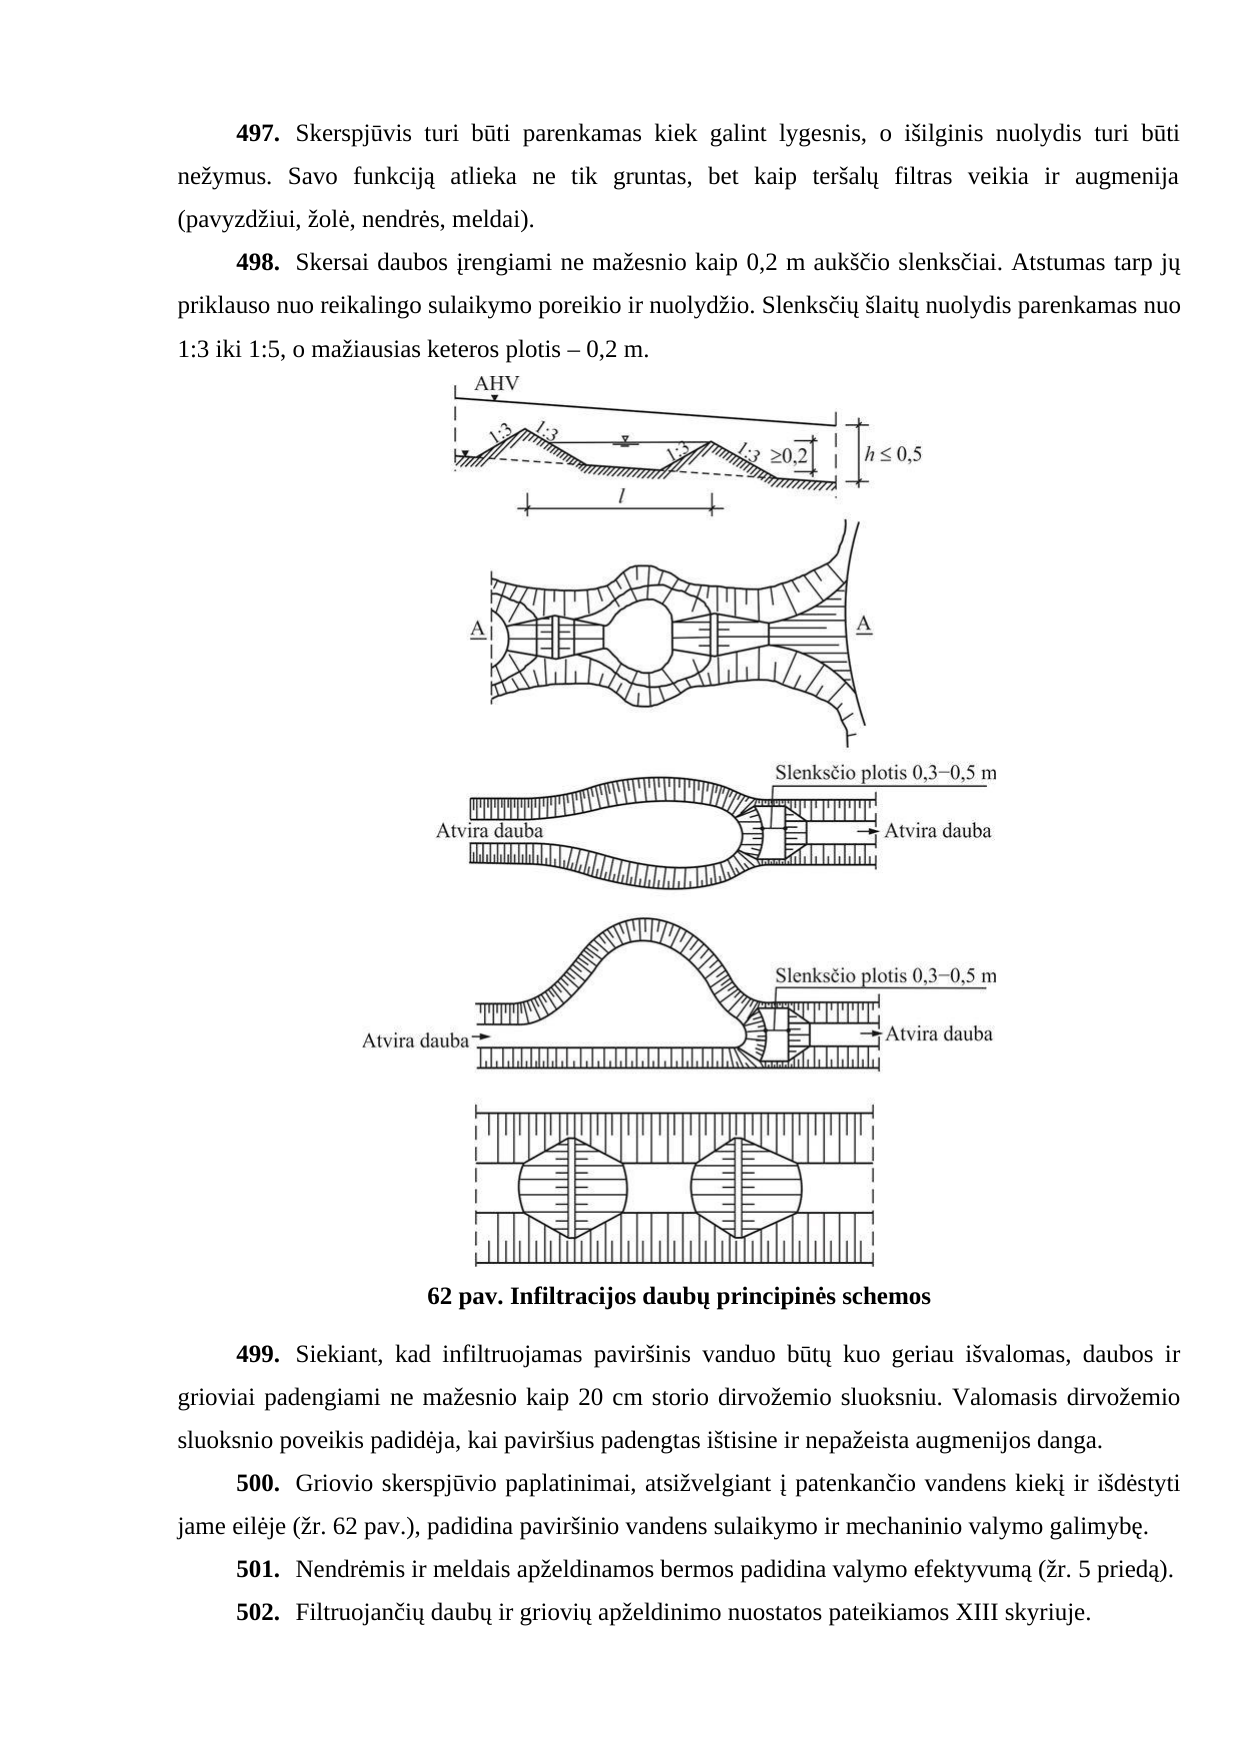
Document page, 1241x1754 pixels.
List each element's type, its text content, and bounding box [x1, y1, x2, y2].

text 497. Skerspjūvis turi būti parenkamas kiek galint lygesnis, o išilginis nuolydis turi būti nežymus. Savo funkciją atlieka ne tik gruntas, bet kaip teršalų filtras veikia ir augmenija (pavyzdžiui, žolė, nendrės, meldai). [177, 118, 1181, 233]
text 500. Griovio skerspjūvio paplatinimai, atsižvelgiant į patenkančio vandens kiekį ir išdėstyti jame eilėje (žr. 62 pav.), padidina paviršinio vandens sulaikymo ir mechaninio valymo galimybę. [177, 1468, 1181, 1540]
text 502. Filtruojančių daubų ir griovių apželdinimo nuostatos pateikiamos XIII skyriuje. [177, 1597, 1181, 1626]
text 498. Skersai daubos įrengiami ne mažesnio kaip 0,2 m aukščio slenksčiai. Atstumas tarp jų priklauso nuo reikalingo sulaikymo poreikio ir nuolydžio. Slenksčių šlaitų nuolydis parenkamas nuo 1:3 iki 1:5, o mažiausias keteros plotis – 0,2 m. [177, 247, 1181, 362]
text 499. Siekiant, kad infiltruojamas paviršinis vanduo būtų kuo geriau išvalomas, daubos ir grioviai padengiami ne mažesnio kaip 20 cm storio dirvožemio sluoksniu. Valomasis dirvožemio sluoksnio poveikis padidėja, kai paviršius padengtas ištisine ir nepažeista augmenijos danga. [177, 1339, 1181, 1454]
text 501. Nendrėmis ir meldais apželdinamos bermos padidina valymo efektyvumą (žr. 5 priedą). [177, 1554, 1181, 1583]
text 62 pav. Infiltracijos daubų principinės schemos [177, 1281, 1181, 1310]
